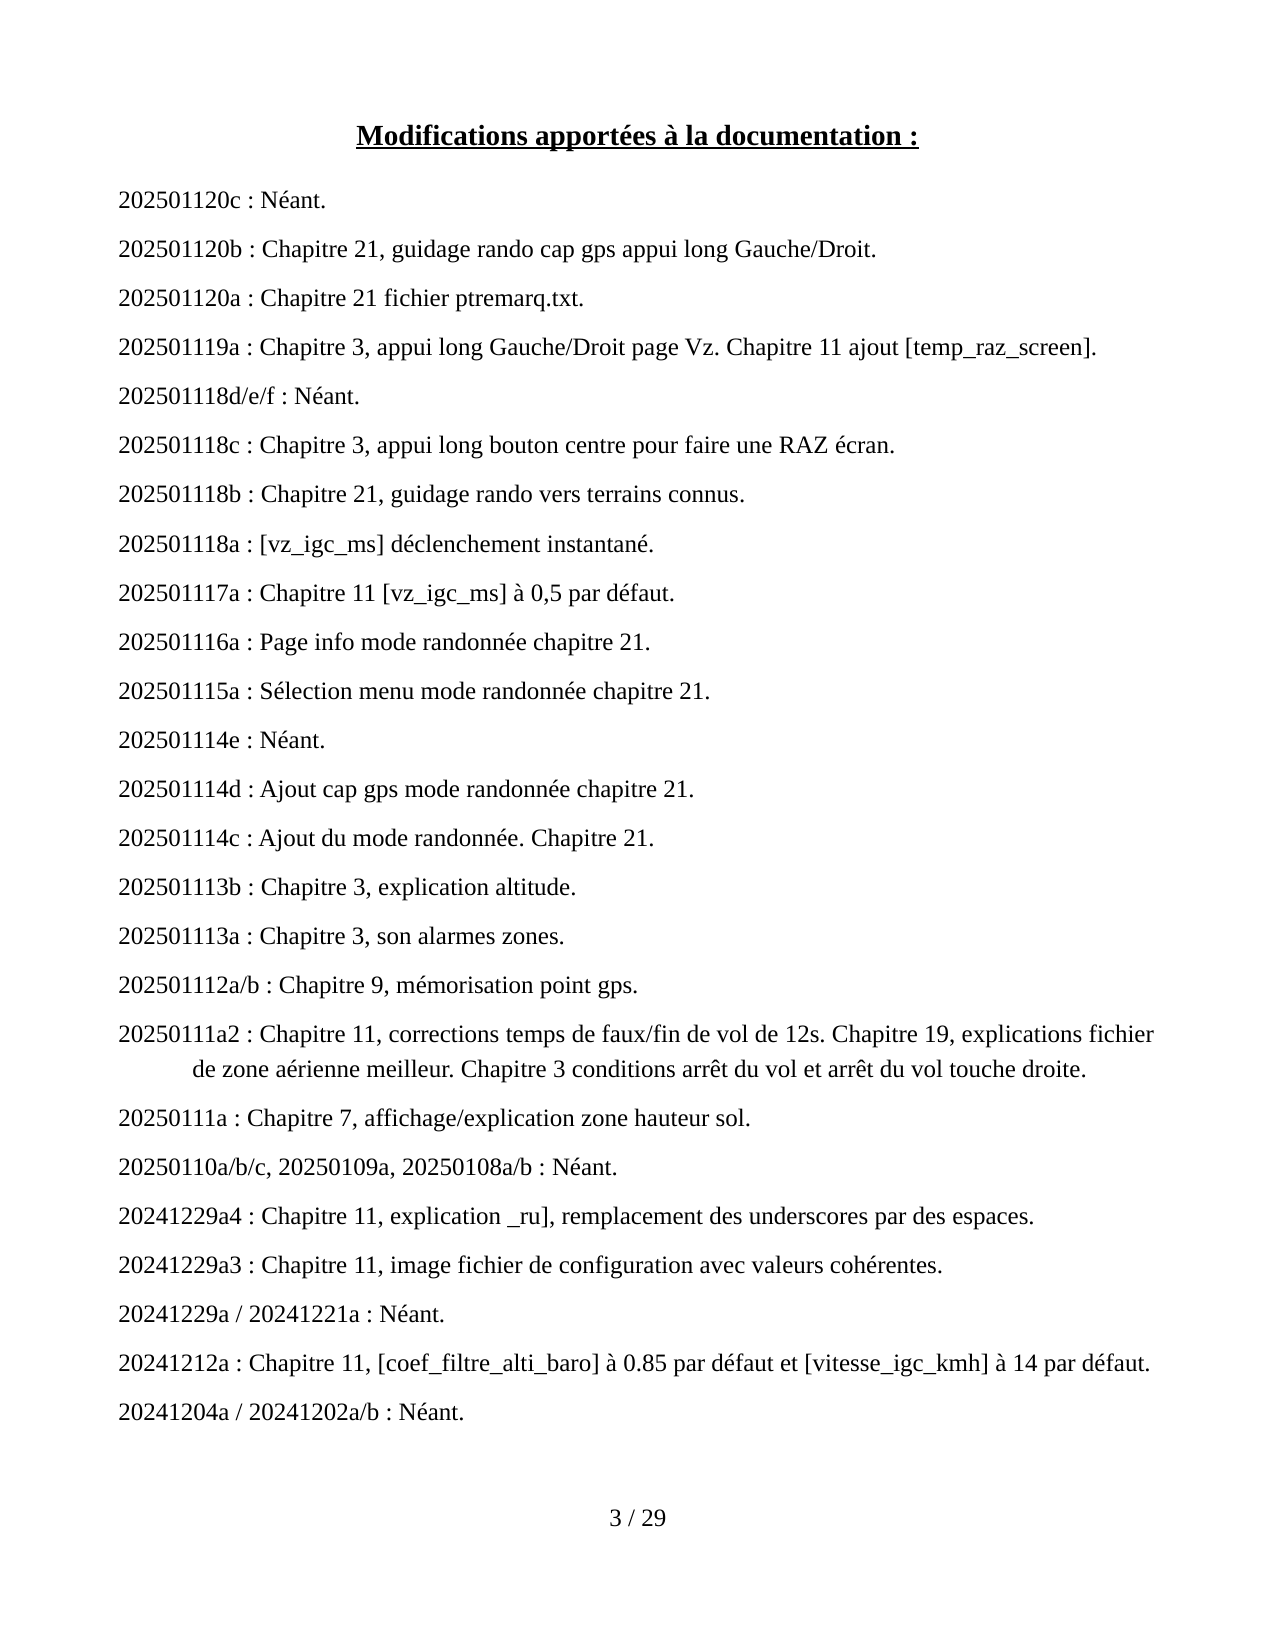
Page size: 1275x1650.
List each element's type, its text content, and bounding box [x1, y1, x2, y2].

text 20241229a4 : Chapitre 11, explication _ru], remplacement des underscores par des espaces. [118, 1201, 1157, 1230]
text 202501120c : Néant. [118, 185, 1157, 214]
text 202501119a : Chapitre 3, appui long Gauche/Droit page Vz. Chapitre 11 ajout [temp_raz_screen]. [118, 332, 1157, 361]
text 202501117a : Chapitre 11 [vz_igc_ms] à 0,5 par défaut. [118, 578, 1157, 606]
text Modifications apportées à la documentation : [118, 118, 1157, 152]
text 202501116a : Page info mode randonnée chapitre 21. [118, 627, 1157, 656]
text 202501112a/b : Chapitre 9, mémorisation point gps. [118, 970, 1157, 999]
text 202501118d/e/f : Néant. [118, 381, 1157, 410]
text 20250111a2 : Chapitre 11, corrections temps de faux/fin de vol de 12s. Chapitre 19, explications fichier de zone aérienne meilleur. Chapitre 3 conditions arrêt du vol et arrêt du vol touche droite. [118, 1019, 1157, 1082]
text 202501114e : Néant. [118, 725, 1157, 754]
text 20241204a / 20241202a/b : Néant. [118, 1397, 1157, 1426]
text 202501118a : [vz_igc_ms] déclenchement instantané. [118, 529, 1157, 557]
text 202501120b : Chapitre 21, guidage rando cap gps appui long Gauche/Droit. [118, 234, 1157, 263]
text 20241229a / 20241221a : Néant. [118, 1299, 1157, 1328]
text 202501118c : Chapitre 3, appui long bouton centre pour faire une RAZ écran. [118, 431, 1157, 459]
text 202501115a : Sélection menu mode randonnée chapitre 21. [118, 676, 1157, 704]
text 202501113b : Chapitre 3, explication altitude. [118, 872, 1157, 901]
text 20250110a/b/c, 20250109a, 20250108a/b : Néant. [118, 1152, 1157, 1181]
text 202501114d : Ajout cap gps mode randonnée chapitre 21. [118, 774, 1157, 803]
text 202501118b : Chapitre 21, guidage rando vers terrains connus. [118, 479, 1157, 508]
text 20241229a3 : Chapitre 11, image fichier de configuration avec valeurs cohérentes. [118, 1250, 1157, 1279]
text 202501120a : Chapitre 21 fichier ptremarq.txt. [118, 283, 1157, 312]
text 202501114c : Ajout du mode randonnée. Chapitre 21. [118, 823, 1157, 852]
text 20250111a : Chapitre 7, affichage/explication zone hauteur sol. [118, 1103, 1157, 1132]
text 202501113a : Chapitre 3, son alarmes zones. [118, 921, 1157, 950]
text 20241212a : Chapitre 11, [coef_filtre_alti_baro] à 0.85 par défaut et [vitesse_igc_kmh] à 14 par défaut. [118, 1348, 1157, 1377]
